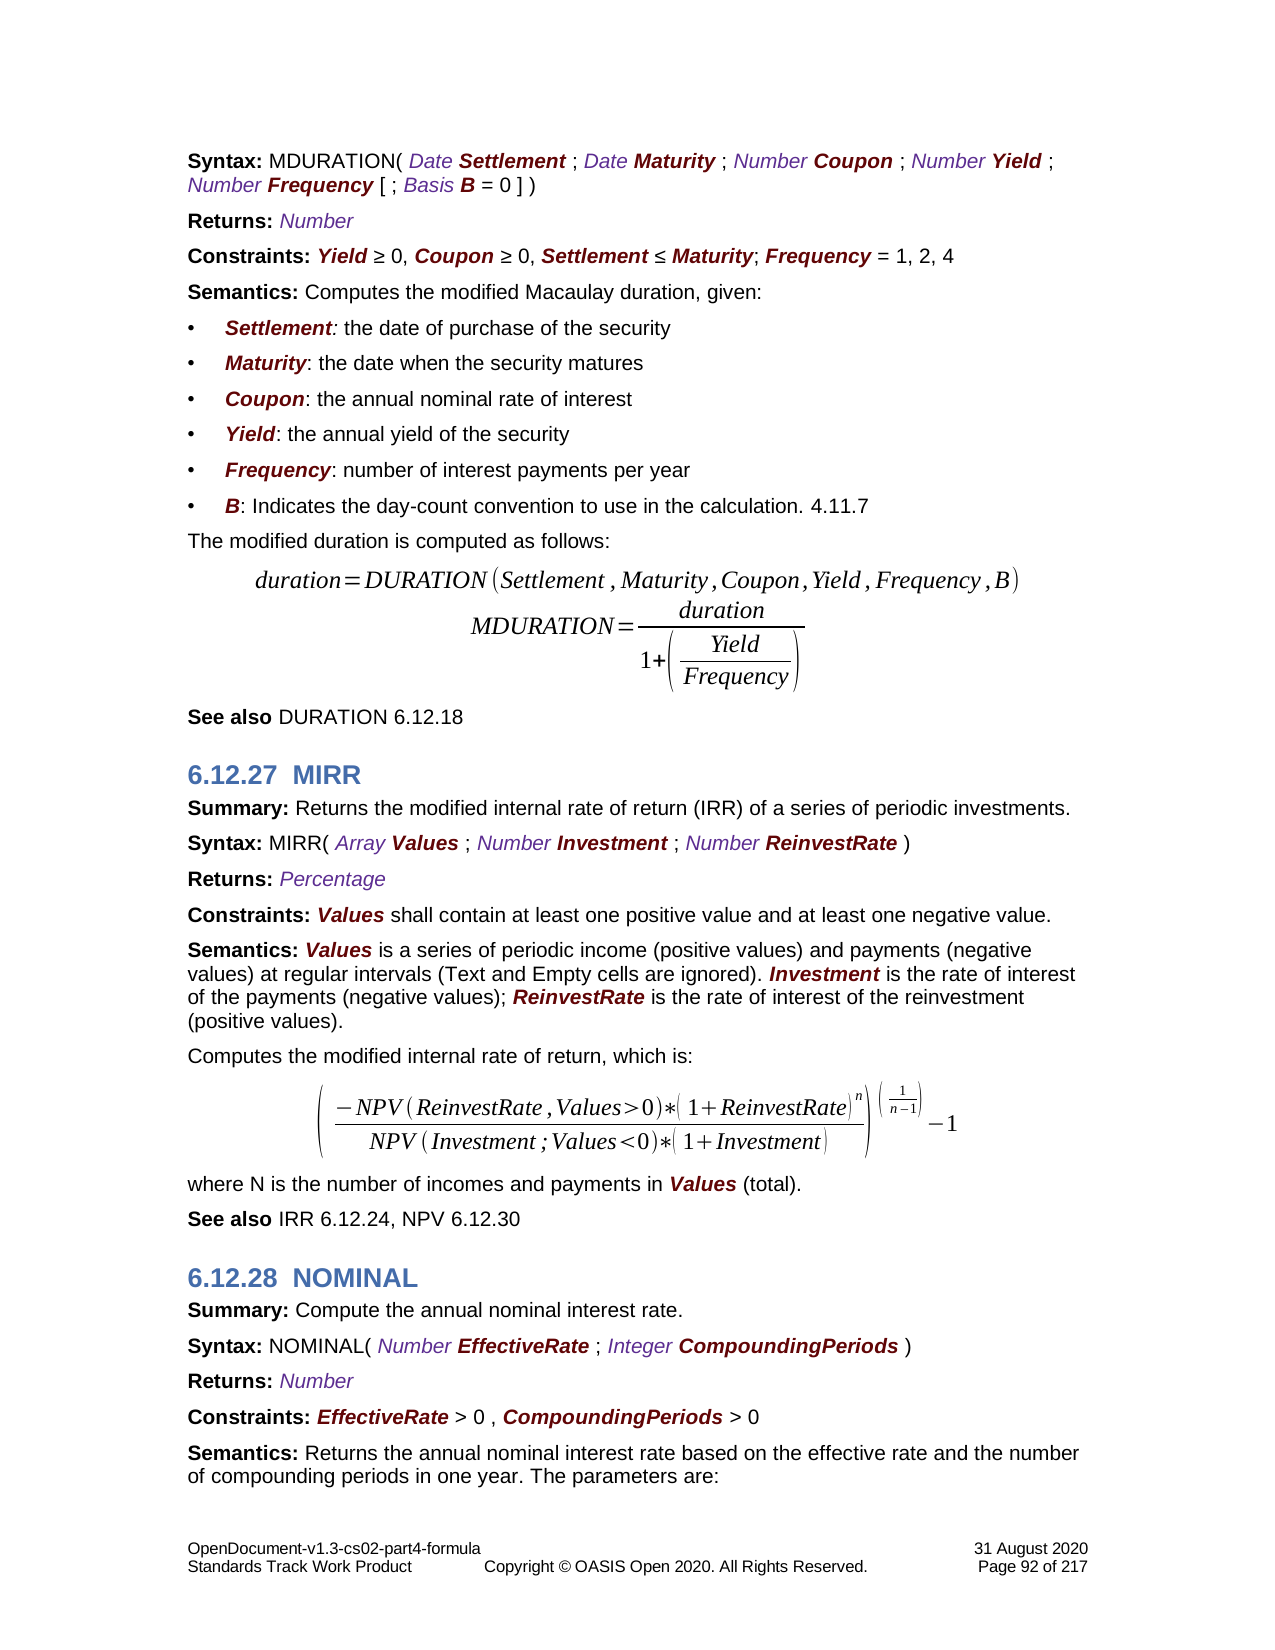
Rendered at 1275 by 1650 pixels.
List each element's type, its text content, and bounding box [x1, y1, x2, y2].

text See also IRR 6.12.24, NPV 6.12.30 [187, 1208, 1088, 1231]
text Syntax: MDURATION( Date Settlement ; Date Maturity ; Number Coupon ; Number Yield ; Number Frequency [ ; Basis B = 0 ] ) [187, 150, 1088, 197]
subtitle NOMINAL [187, 1262, 1088, 1292]
text Semantics: Returns the annual nominal interest rate based on the effective rate and the number of compounding periods in one year. The parameters are: [187, 1441, 1088, 1488]
subtitle MIRR [187, 760, 1088, 790]
text Returns: Number [187, 209, 1088, 233]
list B: Indicates the day-count convention to use in the calculation. 4.11.7 [187, 494, 1088, 518]
text Computes the modified internal rate of return, which is: [187, 1045, 1088, 1068]
list Settlement: the date of purchase of the security [187, 316, 1088, 339]
text Semantics: Computes the modified Macaulay duration, given: [187, 280, 1088, 304]
list Yield: the annual yield of the security [187, 423, 1088, 446]
text Summary: Compute the annual nominal interest rate. [187, 1298, 1088, 1322]
text Syntax: MIRR( Array Values ; Number Investment ; Number ReinvestRate ) [187, 832, 1088, 855]
text where N is the number of incomes and payments in Values (total). [187, 1172, 1088, 1196]
text Constraints: Values shall contain at least one positive value and at least one negative value. [187, 903, 1088, 927]
list Coupon: the annual nominal rate of interest [187, 387, 1088, 411]
text See also DURATION 6.12.18 [187, 706, 1088, 729]
list Frequency: number of interest payments per year [187, 458, 1088, 482]
text Returns: Number [187, 1370, 1088, 1393]
text Constraints: EffectiveRate > 0 , CompoundingPeriods > 0 [187, 1405, 1088, 1429]
text The modified duration is computed as follows: [187, 530, 1088, 553]
text Semantics: Values is a series of periodic income (positive values) and payments (negative values) at regular intervals (Text and Empty cells are ignored). Investment is the rate of interest of the payments (negative values); ReinvestRate is the rate of interest of the reinvestment (positive values). [187, 939, 1088, 1033]
list Maturity: the date when the security matures [187, 352, 1088, 375]
text Constraints: Yield ≥ 0, Coupon ≥ 0, Settlement ≤ Maturity; Frequency = 1, 2, 4 [187, 245, 1088, 268]
text Summary: Returns the modified internal rate of return (IRR) of a series of periodic investments. [187, 796, 1088, 820]
text Syntax: NOMINAL( Number EffectiveRate ; Integer CompoundingPeriods ) [187, 1334, 1088, 1358]
text Returns: Percentage [187, 867, 1088, 891]
